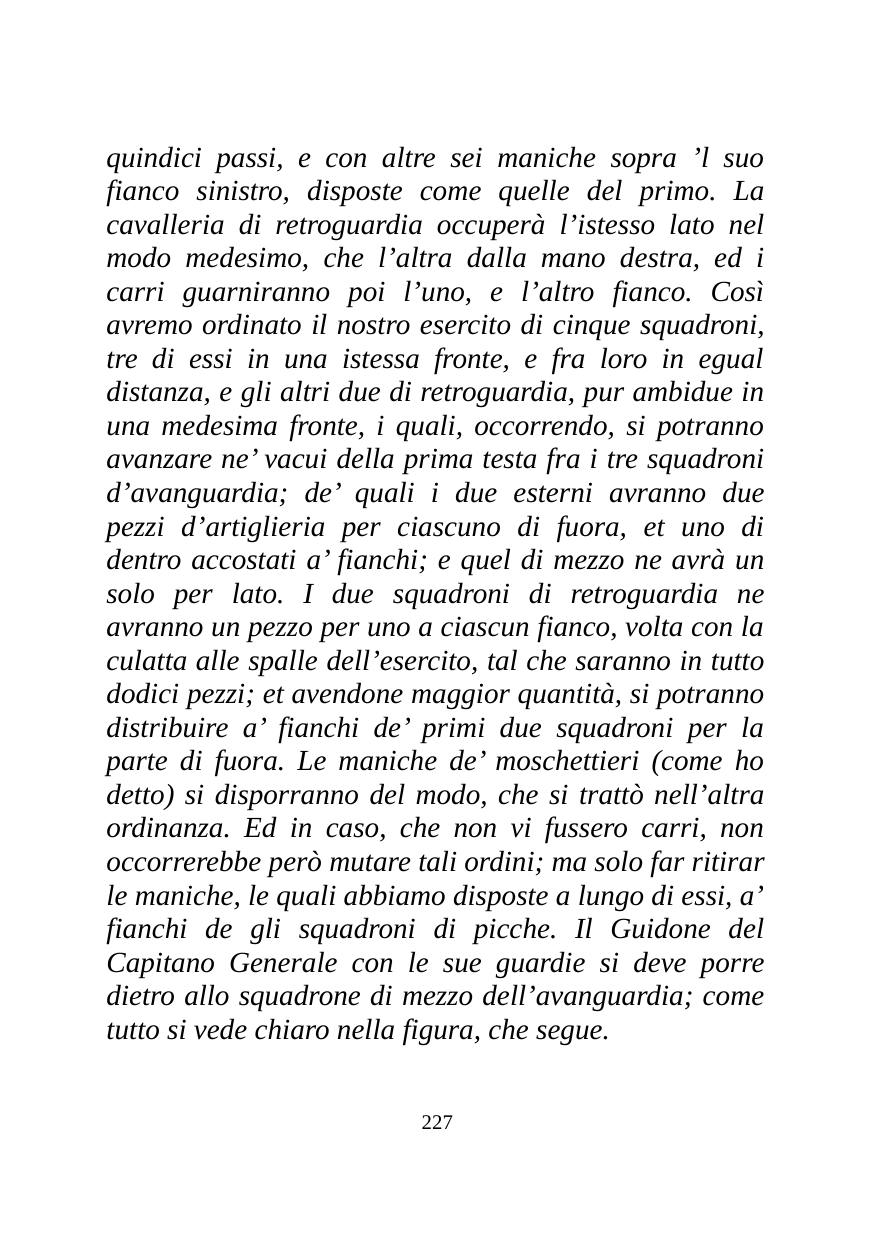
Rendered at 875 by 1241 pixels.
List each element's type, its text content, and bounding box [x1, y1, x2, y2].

text quindici passi, e con altre sei maniche sopra ’l suo fianco sinistro, disposte come quelle del primo. La cavalleria di retroguardia occuperà l’istesso lato nel modo medesimo, che l’altra dalla mano destra, ed i carri guarniranno poi l’uno, e l’altro fianco. Così avremo ordinato il nostro esercito di cinque squadroni, tre di essi in una istessa fronte, e fra loro in egual distanza, e gli altri due di retroguardia, pur ambidue in una medesima fronte, i quali, occorrendo, si potranno avanzare ne’ vacui della prima testa fra i tre squadroni d’avanguardia; de’ quali i due esterni avranno due pezzi d’artiglieria per ciascuno di fuora, et uno di dentro accostati a’ fianchi; e quel di mezzo ne avrà un solo per lato. I due squadroni di retroguardia ne avranno un pezzo per uno a ciascun fianco, volta con la culatta alle spalle dell’esercito, tal che saranno in tutto dodici pezzi; et avendone maggior quantità, si potranno distribuire a’ fianchi de’ primi due squadroni per la parte di fuora. Le maniche de’ moschettieri (come ho detto) si disporranno del modo, che si trattò nell’altra ordinanza. Ed in caso, che non vi fussero carri, non occorrerebbe però mutare tali ordini; ma solo far ritirar le maniche, le quali abbiamo disposte a lungo di essi, a’ fianchi de gli squadroni di picche. Il Guidone del Capitano Generale con le sue guardie si deve porre dietro allo squadrone di mezzo dell’avanguardia; come tutto si vede chiaro nella figura, che segue. [106, 140, 768, 1045]
